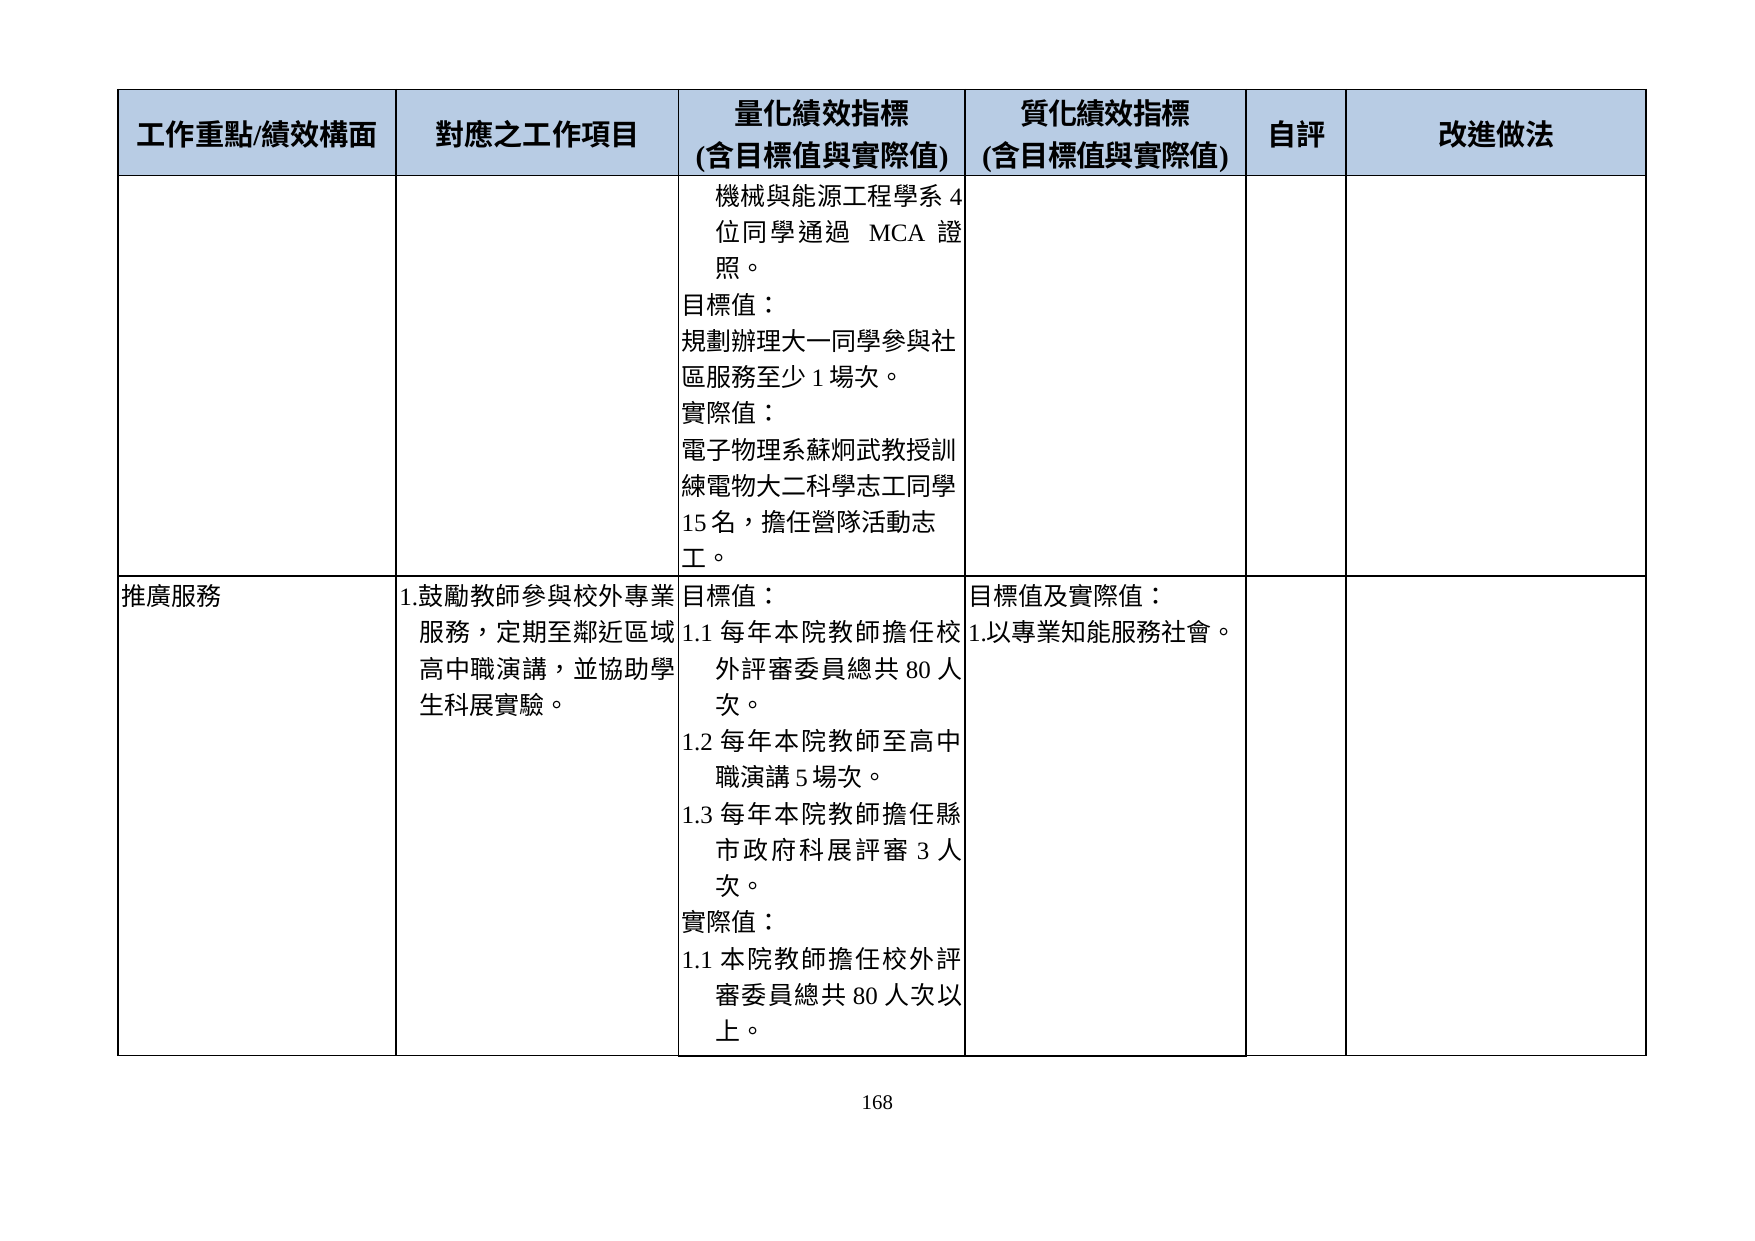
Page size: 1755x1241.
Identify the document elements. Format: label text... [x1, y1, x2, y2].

table_cell 機械與能源工程學系4位同學通過 MCA 證照。 目標值： 規劃辦理大一同學參與社區服務至少1場次。 實際值： 電子物理系蘇炯武教授訓練電物大二科學志工同學15名，擔任營隊活動志工。 [679, 176, 964, 575]
table_header 對應之工作項目 [397, 90, 678, 175]
table_cell 推廣服務 [119, 577, 395, 1055]
table_cell [1347, 577, 1645, 1055]
table_header 工作重點/績效構面 [119, 90, 395, 175]
table_header 改進做法 [1347, 90, 1645, 175]
table_cell [397, 176, 678, 575]
table_cell [1347, 176, 1645, 575]
table_cell [966, 176, 1245, 575]
table_cell 1.鼓勵教師參與校外專業服務，定期至鄰近區域高中職演講，並協助學生科展實驗。 [397, 577, 678, 1055]
table_header 自評 [1247, 90, 1345, 175]
table_header 量化績效指標 (含目標值與實際值) [679, 90, 964, 175]
table_cell 目標值： 1.1每年本院教師擔任校外評審委員總共80人次。 1.2每年本院教師至高中職演講5場次。 1.3每年本院教師擔任縣市政府科展評審3人次。 實際值： 1.1本院教師擔任校外評審委員總共80人次以上。 [679, 577, 964, 1055]
table_cell [1247, 577, 1345, 1055]
table_cell [119, 176, 395, 575]
table_cell 目標值及實際值： 1.以專業知能服務社會。 [966, 577, 1245, 1055]
table_header 質化績效指標 (含目標值與實際值) [966, 90, 1245, 175]
table_cell [1247, 176, 1345, 575]
